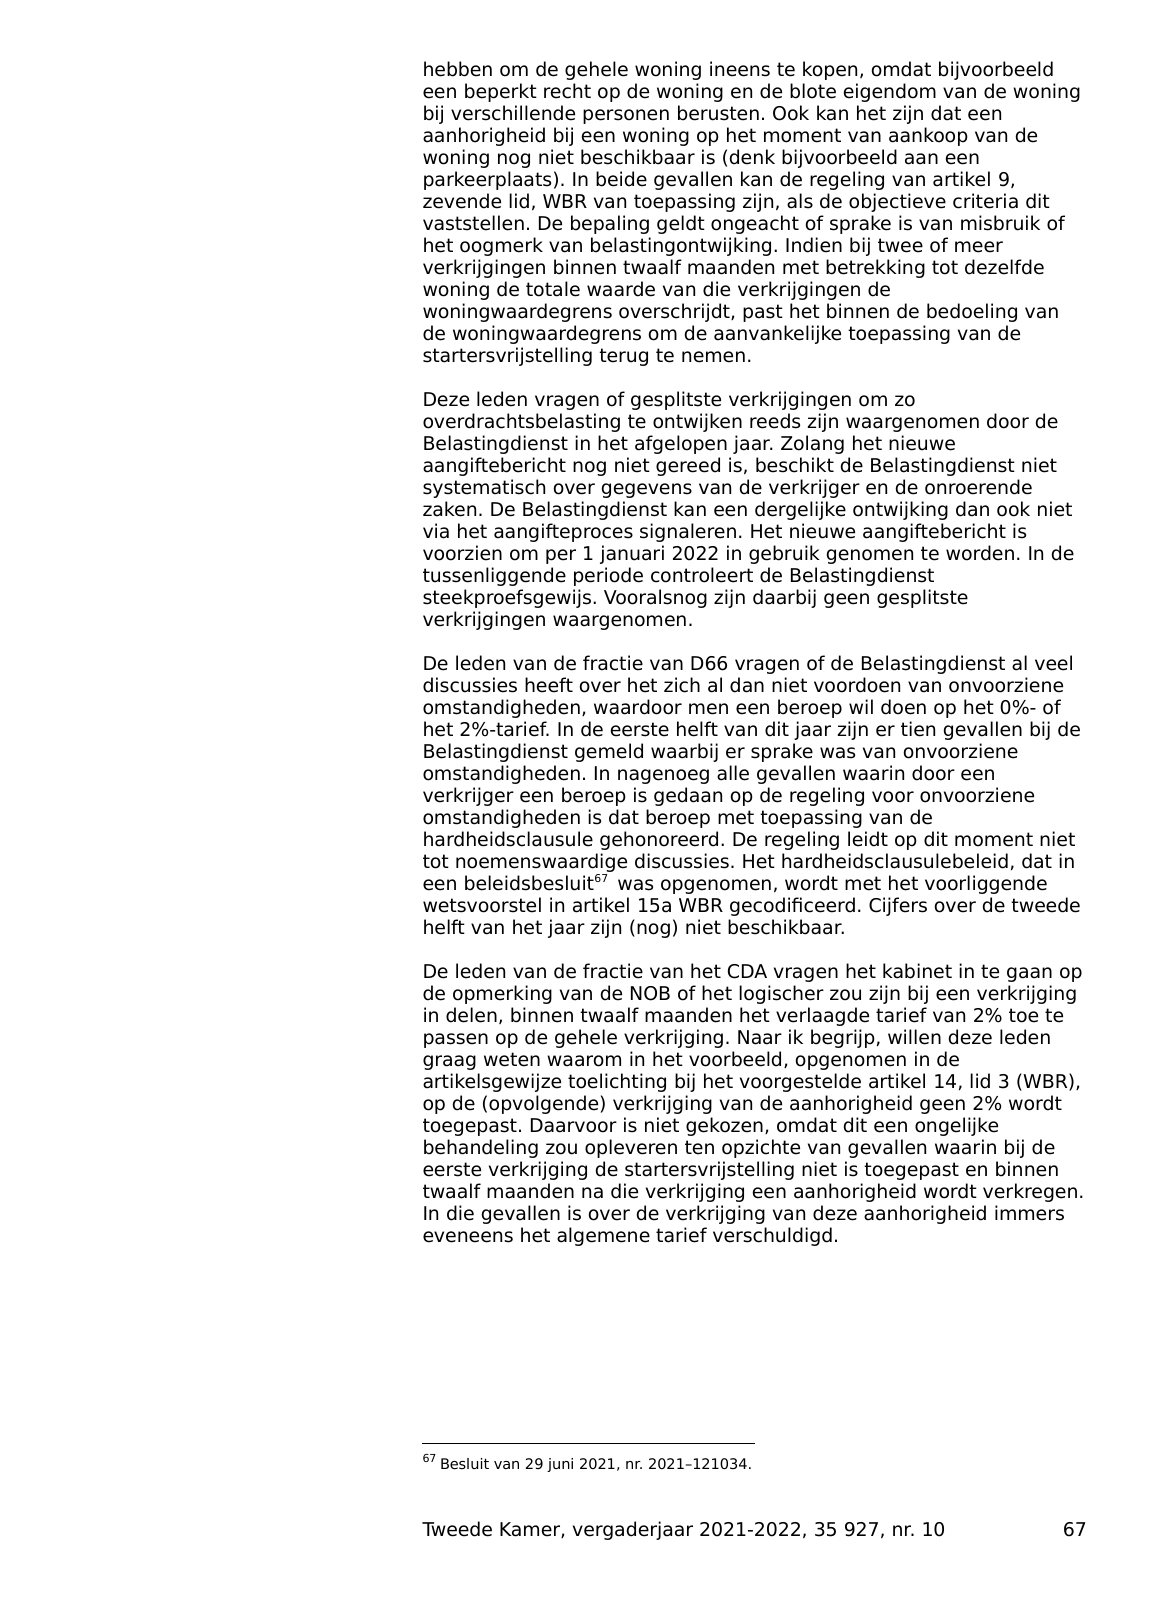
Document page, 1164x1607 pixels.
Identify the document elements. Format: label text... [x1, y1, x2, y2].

text hebben om de gehele woning ineens te kopen, omdat bijvoorbeeld een beperkt recht op de woning en de blote eigendom van de woning bij verschillende personen berusten. Ook kan het zijn dat een aanhorigheid bij een woning op het moment van aankoop van de woning nog niet beschikbaar is (denk bijvoorbeeld aan een parkeerplaats). In beide gevallen kan de regeling van artikel 9, zevende lid, WBR van toepassing zijn, als de objectieve criteria dit vaststellen. De bepaling geldt ongeacht of sprake is van misbruik of het oogmerk van belastingontwijking. Indien bij twee of meer verkrijgingen binnen twaalf maanden met betrekking tot dezelfde woning de totale waarde van die verkrijgingen de woningwaardegrens overschrijdt, past het binnen de bedoeling van de woningwaardegrens om de aanvankelijke toepassing van de startersvrijstelling terug te nemen. [422, 59, 1087, 367]
text De leden van de fractie van D66 vragen of de Belastingdienst al veel discussies heeft over het zich al dan niet voordoen van onvoorziene omstandigheden, waardoor men een beroep wil doen op het 0%- of het 2%-tarief. In de eerste helft van dit jaar zijn er tien gevallen bij de Belastingdienst gemeld waarbij er sprake was van onvoorziene omstandigheden. In nagenoeg alle gevallen waarin door een verkrijger een beroep is gedaan op de regeling voor onvoorziene omstandigheden is dat beroep met toepassing van de hardheidsclausule gehonoreerd. De regeling leidt op dit moment niet tot noemenswaardige discussies. Het hardheidsclausulebeleid, dat in een beleidsbesluit was opgenomen, wordt met het voorliggende wetsvoorstel in artikel 15a WBR gecodificeerd. Cijfers over de tweede helft van het jaar zijn (nog) niet beschikbaar. [422, 653, 1087, 939]
text Besluit van 29 juni 2021, nr. 2021–121034. [422, 1452, 1087, 1474]
text De leden van de fractie van het CDA vragen het kabinet in te gaan op de opmerking van de NOB of het logischer zou zijn bij een verkrijging in delen, binnen twaalf maanden het verlaagde tarief van 2% toe te passen op de gehele verkrijging. Naar ik begrijp, willen deze leden graag weten waarom in het voorbeeld, opgenomen in de artikelsgewijze toelichting bij het voorgestelde artikel 14, lid 3 (WBR), op de (opvolgende) verkrijging van de aanhorigheid geen 2% wordt toegepast. Daarvoor is niet gekozen, omdat dit een ongelijke behandeling zou opleveren ten opzichte van gevallen waarin bij de eerste verkrijging de startersvrijstelling niet is toegepast en binnen twaalf maanden na die verkrijging een aanhorigheid wordt verkregen. In die gevallen is over de verkrijging van deze aanhorigheid immers eveneens het algemene tarief verschuldigd. [422, 961, 1087, 1247]
text Deze leden vragen of gesplitste verkrijgingen om zo overdrachtsbelasting te ontwijken reeds zijn waargenomen door de Belastingdienst in het afgelopen jaar. Zolang het nieuwe aangiftebericht nog niet gereed is, beschikt de Belastingdienst niet systematisch over gegevens van de verkrijger en de onroerende zaken. De Belastingdienst kan een dergelijke ontwijking dan ook niet via het aangifteproces signaleren. Het nieuwe aangiftebericht is voorzien om per 1 januari 2022 in gebruik genomen te worden. In de tussenliggende periode controleert de Belastingdienst steekproefsgewijs. Vooralsnog zijn daarbij geen gesplitste verkrijgingen waargenomen. [422, 389, 1087, 631]
